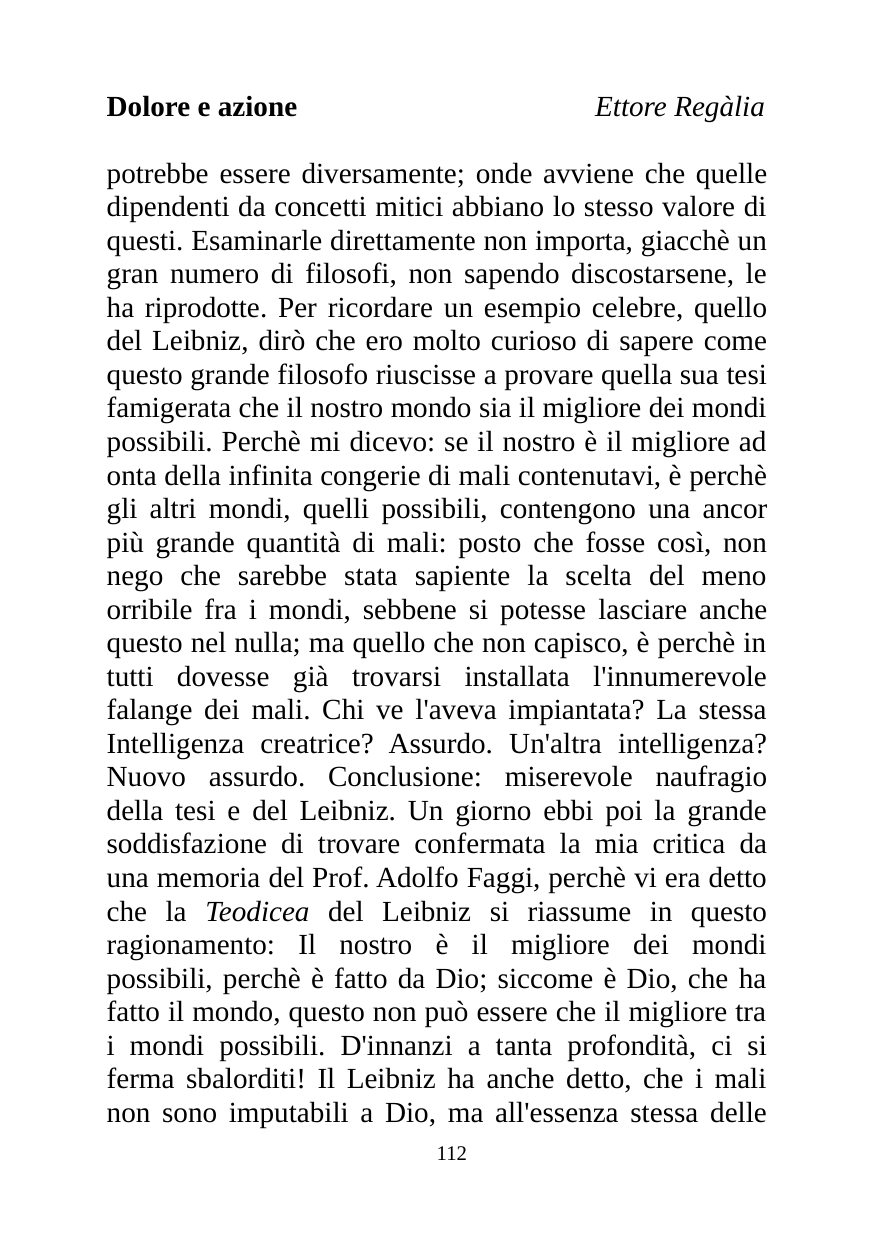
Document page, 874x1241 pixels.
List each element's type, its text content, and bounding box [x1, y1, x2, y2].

text potrebbe essere diversamente; onde avviene che quelle dipendenti da concetti mitici abbiano lo stesso valore di questi. Esaminarle direttamente non importa, giacchè un gran numero di filosofi, non sapendo discostarsene, le ha riprodotte. Per ricordare un esempio celebre, quello del Leibniz, dirò che ero molto curioso di sapere come questo grande filosofo riuscisse a provare quella sua tesi famigerata che il nostro mondo sia il migliore dei mondi possibili. Perchè mi dicevo: se il nostro è il migliore ad onta della infinita congerie di mali contenutavi, è perchè gli altri mondi, quelli possibili, contengono una ancor più grande quantità di mali: posto che fosse così, non nego che sarebbe stata sapiente la scelta del meno orribile fra i mondi, sebbene si potesse lasciare anche questo nel nulla; ma quello che non capisco, è perchè in tutti dovesse già trovarsi installata l'innumerevole falange dei mali. Chi ve l'aveva impiantata? La stessa Intelligenza creatrice? Assurdo. Un'altra intelligenza? Nuovo assurdo. Conclusione: miserevole naufragio della tesi e del Leibniz. Un giorno ebbi poi la grande soddisfazione di trovare confermata la mia critica da una memoria del Prof. Adolfo Faggi, perchè vi era detto che la Teodicea del Leibniz si riassume in questo ragionamento: Il nostro è il migliore dei mondi possibili, perchè è fatto da Dio; siccome è Dio, che ha fatto il mondo, questo non può essere che il migliore tra i mondi possibili. D'innanzi a tanta profondità, ci si ferma sbalorditi! Il Leibniz ha anche detto, che i mali non sono imputabili a Dio, ma all'essenza stessa delle [106, 156, 768, 1128]
